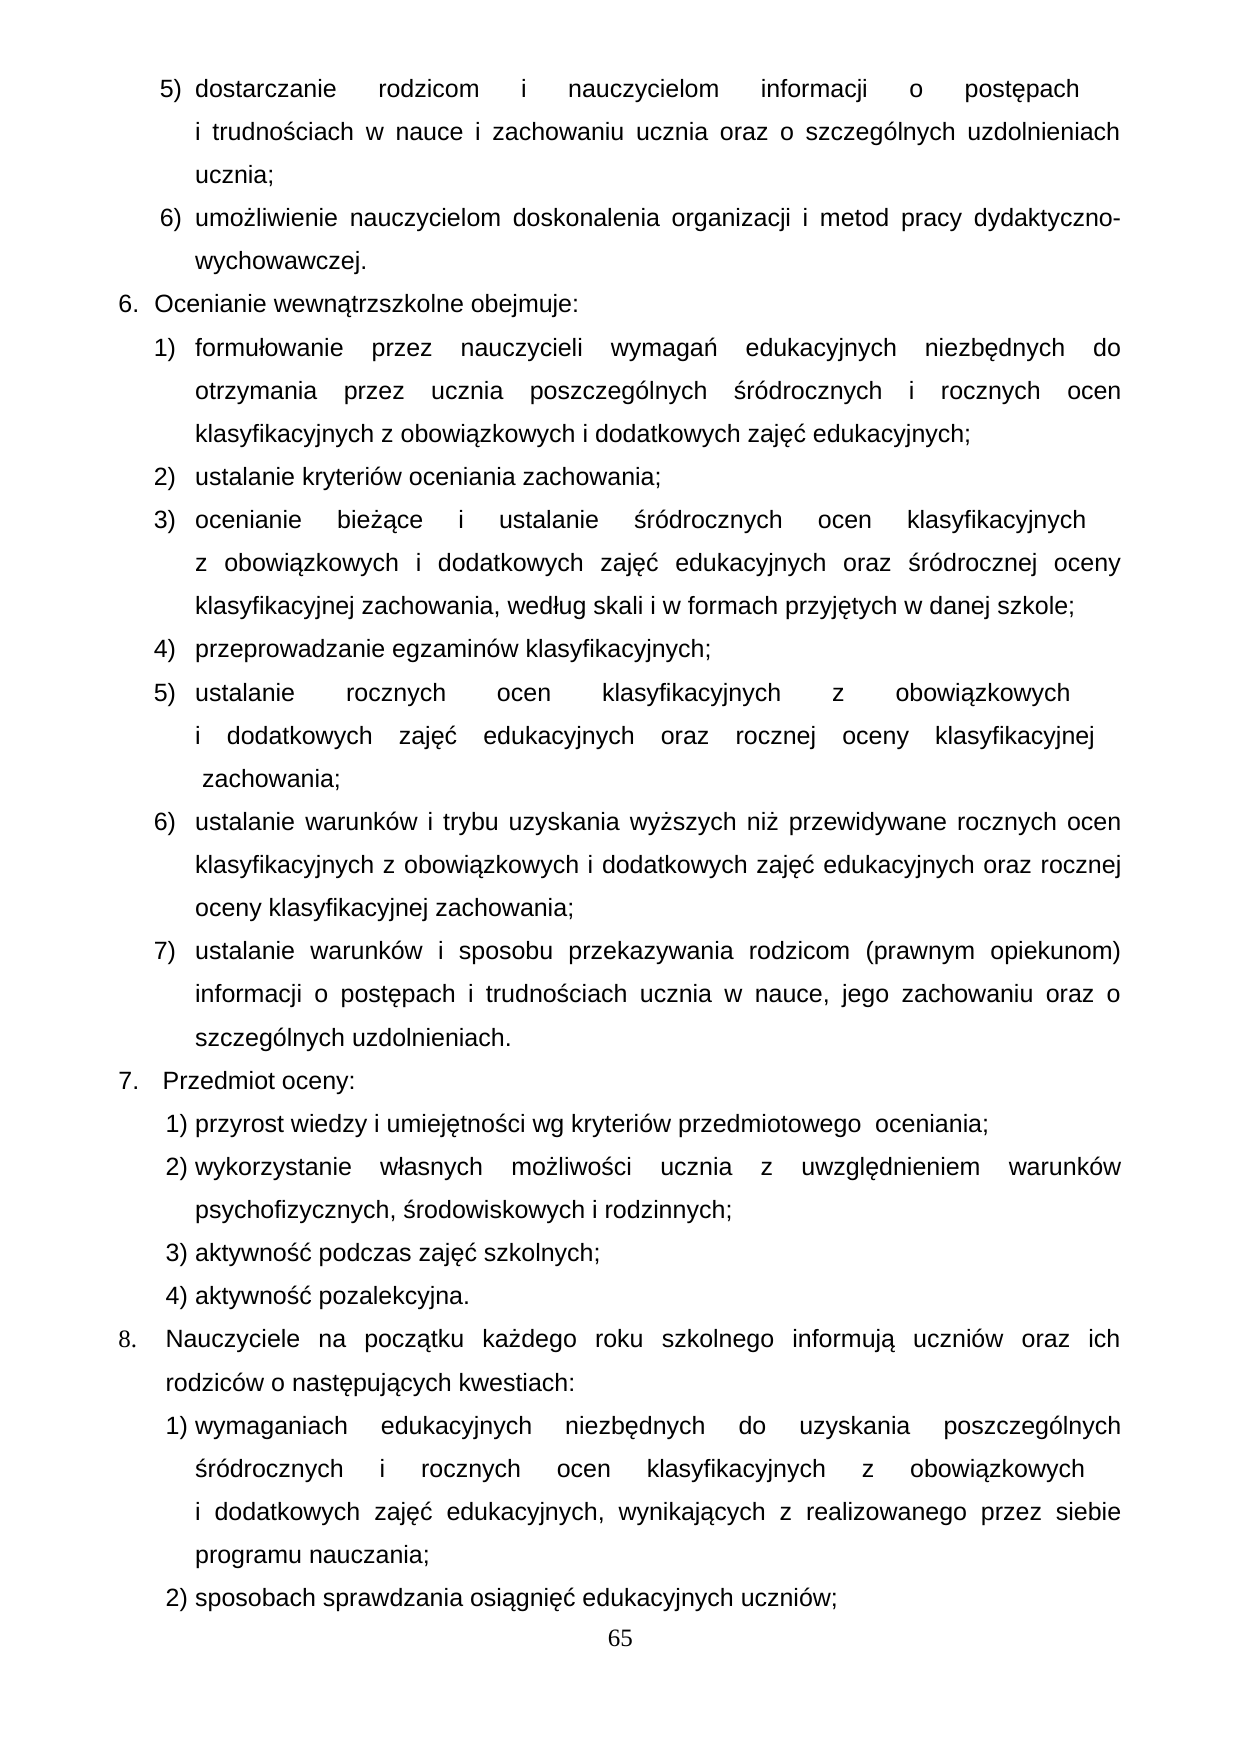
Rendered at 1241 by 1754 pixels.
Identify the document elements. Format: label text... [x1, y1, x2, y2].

list ustalanie kryteriów oceniania zachowania; [153, 462, 1122, 491]
list przyrost wiedzy i umiejętności wg kryteriów przedmiotowego oceniania; [165, 1109, 1122, 1137]
list Ocenianie wewnątrzszkolne obejmuje: [118, 289, 1122, 318]
list aktywność pozalekcyjna. [165, 1281, 1122, 1310]
list umożliwienie nauczycielom doskonalenia organizacji i metod pracy dydaktyczno-wychowawczej. [159, 203, 1122, 275]
list wykorzystanie własnych możliwości ucznia z uwzględnieniem warunków psychofizycznych, środowiskowych i rodzinnych; [165, 1152, 1122, 1224]
list Nauczyciele na początku każdego roku szkolnego informują uczniów oraz ich rodziców o następujących kwestiach: [118, 1324, 1122, 1396]
list Przedmiot oceny: [118, 1066, 1122, 1094]
list przeprowadzanie egzaminów klasyfikacyjnych; [153, 634, 1122, 663]
list dostarczanie rodzicom i nauczycielom informacji o postępach i trudnościach w nauce i zachowaniu ucznia oraz o szczególnych uzdolnieniach ucznia; [159, 74, 1122, 189]
list ocenianie bieżące i ustalanie śródrocznych ocen klasyfikacyjnych z obowiązkowych i dodatkowych zajęć edukacyjnych oraz śródrocznej oceny klasyfikacyjnej zachowania, według skali i w formach przyjętych w danej szkole; [153, 505, 1122, 620]
list ustalanie rocznych ocen klasyfikacyjnych z obowiązkowych i dodatkowych zajęć edukacyjnych oraz rocznej oceny klasyfikacyjnej zachowania; [153, 677, 1122, 792]
list formułowanie przez nauczycieli wymagań edukacyjnych niezbędnych do otrzymania przez ucznia poszczególnych śródrocznych i rocznych ocen klasyfikacyjnych z obowiązkowych i dodatkowych zajęć edukacyjnych; [153, 332, 1122, 447]
list ustalanie warunków i trybu uzyskania wyższych niż przewidywane rocznych ocen klasyfikacyjnych z obowiązkowych i dodatkowych zajęć edukacyjnych oraz rocznej oceny klasyfikacyjnej zachowania; [153, 807, 1122, 922]
list ustalanie warunków i sposobu przekazywania rodzicom (prawnym opiekunom) informacji o postępach i trudnościach ucznia w nauce, jego zachowaniu oraz o szczególnych uzdolnieniach. [153, 936, 1122, 1051]
list wymaganiach edukacyjnych niezbędnych do uzyskania poszczególnych śródrocznych i rocznych ocen klasyfikacyjnych z obowiązkowych i dodatkowych zajęć edukacyjnych, wynikających z realizowanego przez siebie programu nauczania; [165, 1411, 1122, 1569]
list aktywność podczas zajęć szkolnych; [165, 1238, 1122, 1267]
list sposobach sprawdzania osiągnięć edukacyjnych uczniów; [165, 1583, 1122, 1612]
